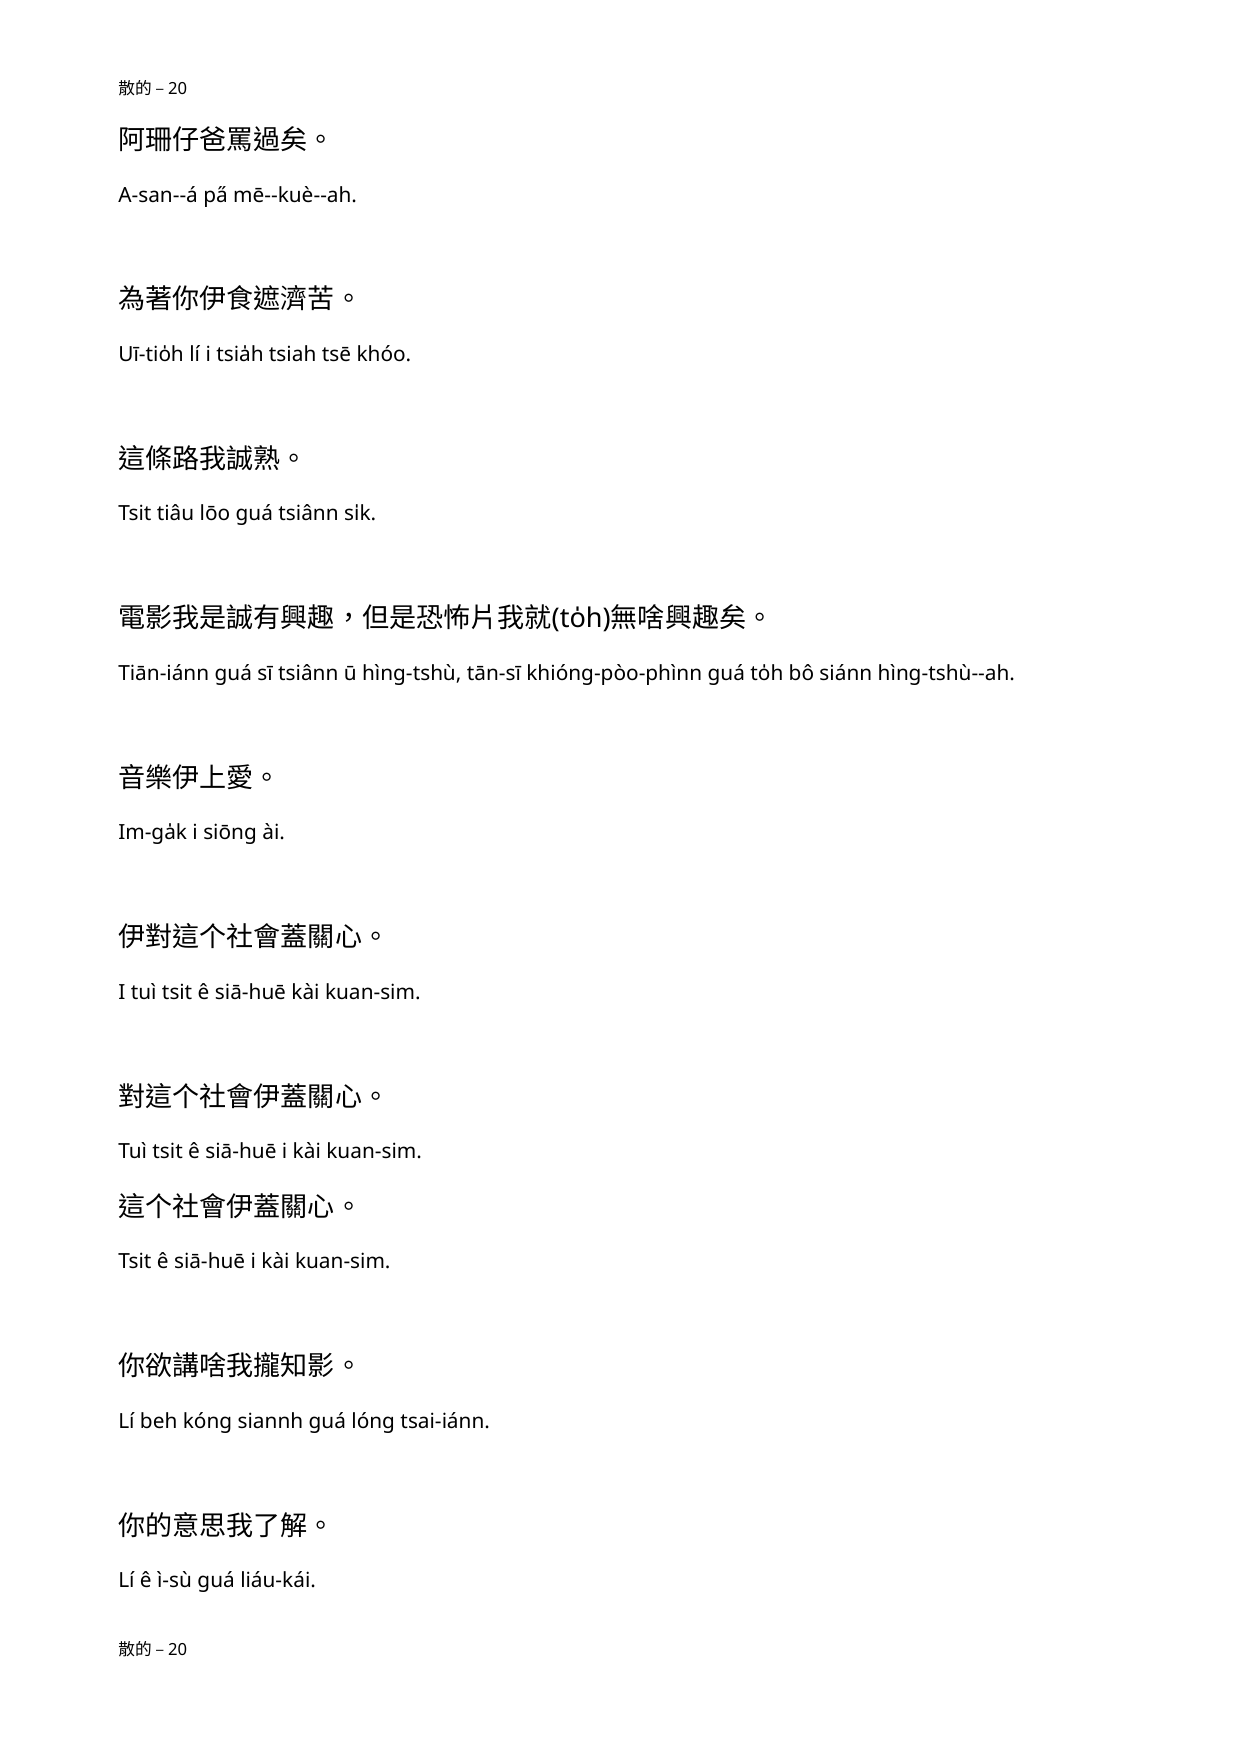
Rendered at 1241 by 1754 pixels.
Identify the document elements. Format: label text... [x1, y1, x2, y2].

text 音樂伊上愛。 [118, 756, 1122, 795]
text Tsit tiâu lōo guá tsiânn si̍k. [118, 498, 1122, 527]
text Lí ê ì-sù guá liáu-kái. [118, 1565, 1122, 1594]
text 為著你伊食遮濟苦。 [118, 277, 1122, 317]
text 伊對這个社會蓋關心。 [118, 915, 1122, 954]
text Tsit ê siā-huē i kài kuan-sim. [118, 1246, 1122, 1275]
text I tuì tsit ê siā-huē kài kuan-sim. [118, 977, 1122, 1005]
text 這个社會伊蓋關心。 [118, 1185, 1122, 1224]
text Tiān-iánn guá sī tsiânn ū hìng-tshù, tān-sī khióng-pòo-phìnn guá to̍h bô siánn hìng-tshù--ah. [118, 658, 1122, 686]
text Im-ga̍k i siōng ài. [118, 817, 1122, 846]
text Uī-tio̍h lí i tsia̍h tsiah tsē khóo. [118, 339, 1122, 368]
text 阿珊仔爸罵過矣。 [118, 118, 1122, 157]
text 你欲講啥我攏知影。 [118, 1344, 1122, 1383]
text 電影我是誠有興趣，但是恐怖片我就(to̍h)無啥興趣矣。 [118, 596, 1122, 636]
text Lí beh kóng siannh guá lóng tsai-iánn. [118, 1406, 1122, 1434]
text A-san--á pa̋ mē--kuè--ah. [118, 180, 1122, 208]
text 對這个社會伊蓋關心。 [118, 1074, 1122, 1114]
text 你的意思我了解。 [118, 1503, 1122, 1543]
text 這條路我誠熟。 [118, 437, 1122, 476]
text Tuì tsit ê siā-huē i kài kuan-sim. [118, 1136, 1122, 1164]
